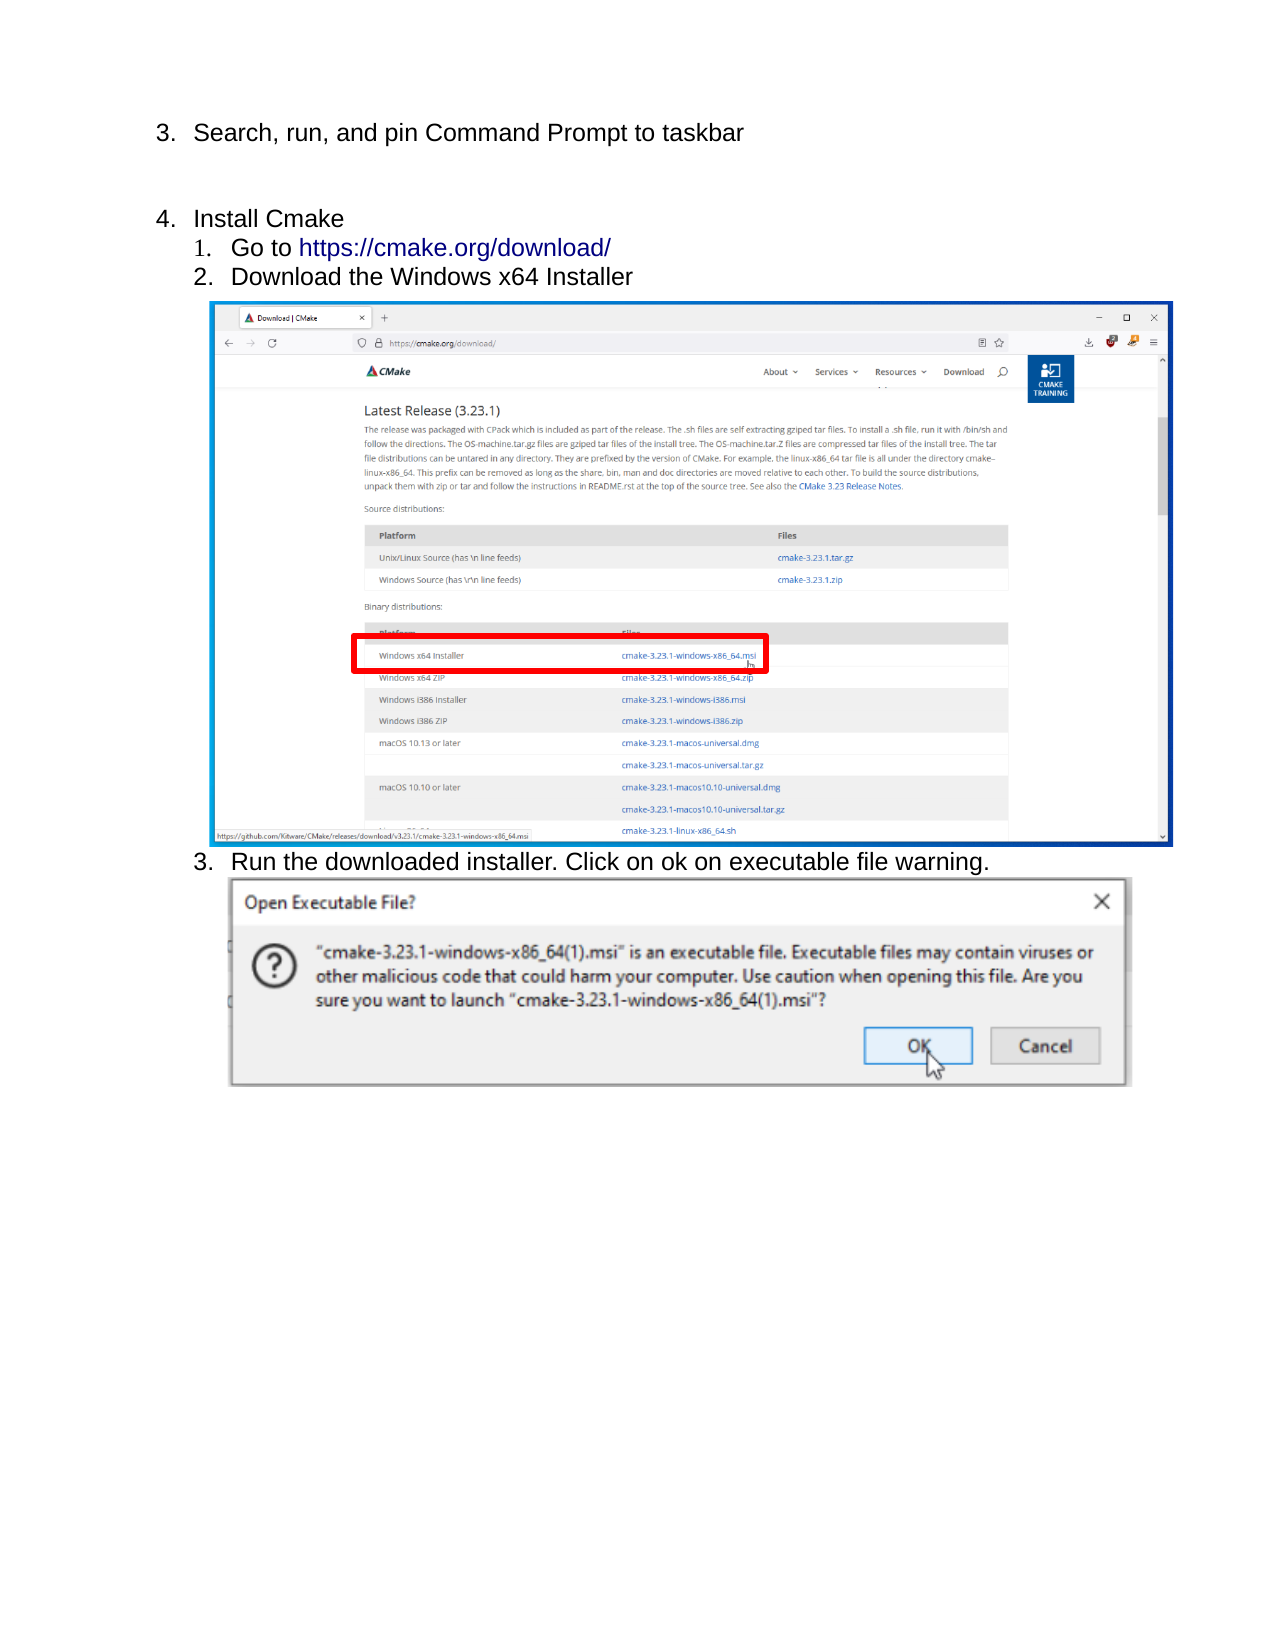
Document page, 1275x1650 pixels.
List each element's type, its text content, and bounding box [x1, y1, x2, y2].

list Search, run, and pin Command Prompt to taskbar [156, 118, 1157, 147]
list Install Cmake [156, 204, 1157, 233]
list Run the downloaded installer. Click on ok on executable file warning. [193, 291, 1157, 876]
list Go to https://cmake.org/download/ [193, 233, 1157, 262]
picture [215, 301, 1174, 847]
picture [227, 877, 1133, 1087]
list Download the Windows x64 Installer [193, 262, 1157, 291]
